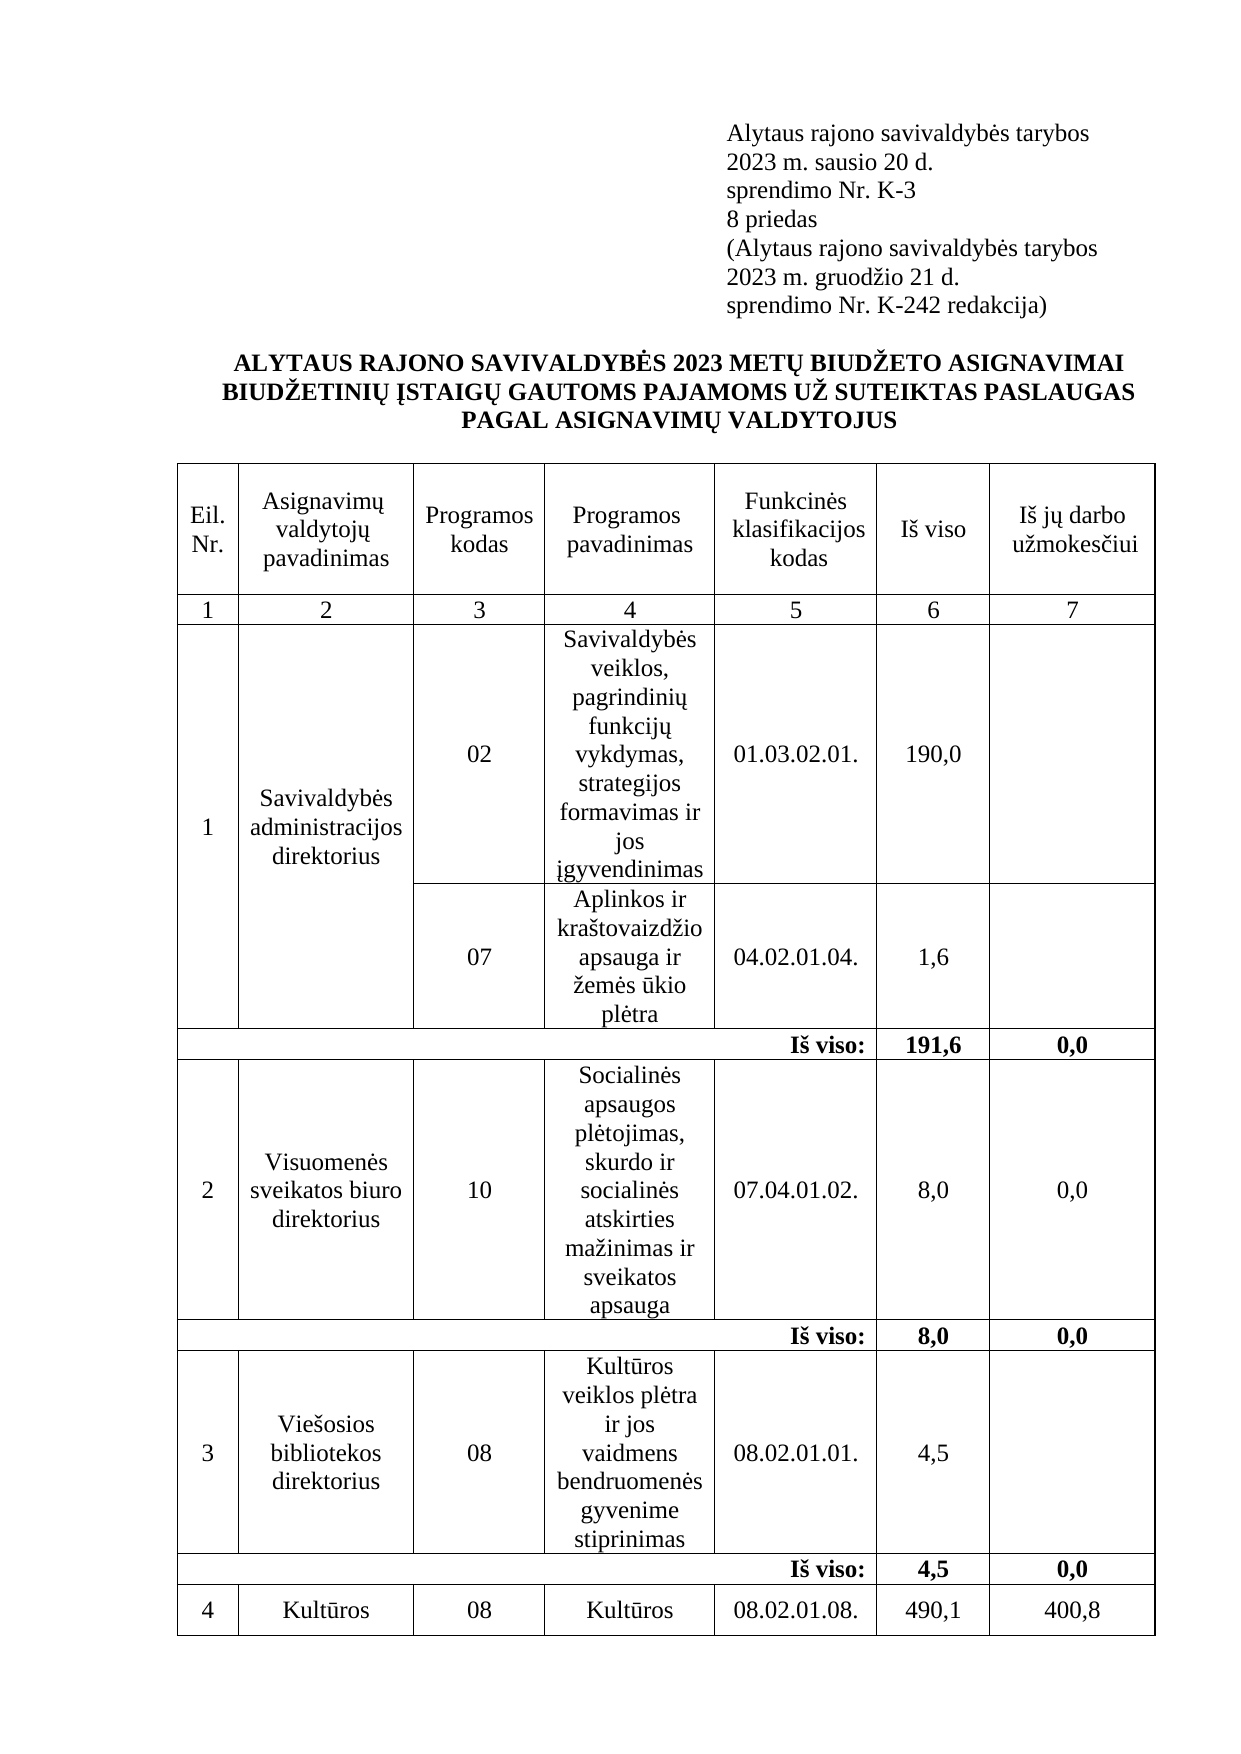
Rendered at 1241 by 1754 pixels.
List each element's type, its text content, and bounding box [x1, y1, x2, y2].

table_cell 07 [414, 884, 544, 1028]
table_cell Iš viso: [178, 1554, 876, 1584]
table_cell 190,0 [877, 625, 989, 883]
table_cell 08.02.01.08. [715, 1585, 876, 1635]
text BIUDŽETINIŲ ĮSTAIGŲ GAUTOMS PAJAMOMS UŽ SUTEIKTAS PASLAUGAS [177, 377, 1181, 406]
table_cell 400,8 [990, 1585, 1154, 1635]
table_cell Socialinės apsaugos plėtojimas, skurdo ir socialinės atskirties mažinimas ir sveikatos apsauga [545, 1060, 714, 1319]
table_header Programos kodas [414, 464, 544, 594]
table_cell 08 [414, 1351, 544, 1553]
table_cell [1156, 1319, 1181, 1350]
text 2023 m. gruodžio 21 d. [177, 262, 1181, 291]
text PAGAL ASIGNAVIMŲ VALDYTOJUS [177, 406, 1181, 434]
table_cell 490,1 [877, 1585, 989, 1635]
table_cell [990, 1351, 1154, 1553]
table_cell 3 [414, 595, 544, 623]
table_cell 10 [414, 1060, 544, 1319]
table_cell [1156, 594, 1181, 623]
text (Alytaus rajono savivaldybės tarybos [177, 233, 1181, 262]
table_cell 8,0 [877, 1060, 989, 1319]
table_cell 02 [414, 625, 544, 883]
table_cell Viešosios bibliotekos direktorius [239, 1351, 413, 1553]
table_cell 08.02.01.01. [715, 1351, 876, 1553]
table_cell 5 [715, 595, 876, 623]
table_cell [1156, 1028, 1181, 1059]
table_header Funkcinės klasifikacijos kodas [715, 464, 876, 594]
text ALYTAUS RAJONO SAVIVALDYBĖS 2023 METŲ BIUDŽETO ASIGNAVIMAI [177, 348, 1181, 377]
table_cell [1156, 1584, 1181, 1635]
table_cell [990, 625, 1154, 883]
table_cell 2 [178, 1060, 238, 1319]
table_cell 04.02.01.04. [715, 884, 876, 1028]
table_cell Savivaldybės administracijos direktorius [239, 625, 413, 1028]
table_cell [1156, 508, 1181, 594]
table_cell Kultūros veiklos plėtra ir jos vaidmens bendruomenės gyvenime stiprinimas [545, 1351, 714, 1553]
table_cell 2 [239, 595, 413, 623]
table_cell 4,5 [877, 1554, 989, 1584]
table_header [1156, 463, 1181, 508]
table_cell [1156, 1350, 1181, 1553]
table_cell Visuomenės sveikatos biuro direktorius [239, 1060, 413, 1319]
table_cell 7 [990, 595, 1154, 623]
text Alytaus rajono savivaldybės tarybos [177, 118, 1181, 147]
table_cell 4 [545, 595, 714, 623]
table_header Iš jų darbo užmokesčiui [990, 464, 1154, 594]
table_cell 0,0 [990, 1029, 1154, 1059]
table_cell 1,6 [877, 884, 989, 1028]
table_header Eil. Nr. [178, 464, 238, 594]
table_header Asignavimų valdytojų pavadinimas [239, 464, 413, 594]
table_cell Iš viso: [178, 1029, 876, 1059]
table_cell Kultūros [545, 1585, 714, 1635]
table_cell 01.03.02.01. [715, 625, 876, 883]
table_cell 4,5 [877, 1351, 989, 1553]
table_cell 8,0 [877, 1320, 989, 1350]
table_cell [1156, 883, 1181, 1028]
table_cell 0,0 [990, 1554, 1154, 1584]
text 2023 m. sausio 20 d. [177, 147, 1181, 176]
table_cell Kultūros [239, 1585, 413, 1635]
table_cell Savivaldybės veiklos, pagrindinių funkcijų vykdymas, strategijos formavimas ir jos įgyvendinimas [545, 625, 714, 883]
table_cell 0,0 [990, 1320, 1154, 1350]
table_cell [990, 884, 1154, 1028]
table_cell 6 [877, 595, 989, 623]
table_cell Aplinkos ir kraštovaizdžio apsauga ir žemės ūkio plėtra [545, 884, 714, 1028]
table_cell 08 [414, 1585, 544, 1635]
table_cell 07.04.01.02. [715, 1060, 876, 1319]
table_cell Iš viso: [178, 1320, 876, 1350]
table_cell 0,0 [990, 1060, 1154, 1319]
table_cell 3 [178, 1351, 238, 1553]
table_cell 4 [178, 1585, 238, 1635]
table_header Programos pavadinimas [545, 464, 714, 594]
table_header Iš viso [877, 464, 989, 594]
text sprendimo Nr. K-242 redakcija) [177, 291, 1181, 319]
text sprendimo Nr. K-3 [177, 176, 1181, 204]
table_cell 1 [178, 625, 238, 1028]
table_cell 1 [178, 595, 238, 623]
table_cell [1156, 624, 1181, 883]
table_cell 191,6 [877, 1029, 989, 1059]
table_cell [1156, 1059, 1181, 1319]
table_cell [1156, 1553, 1181, 1584]
text 8 priedas [177, 204, 1181, 233]
